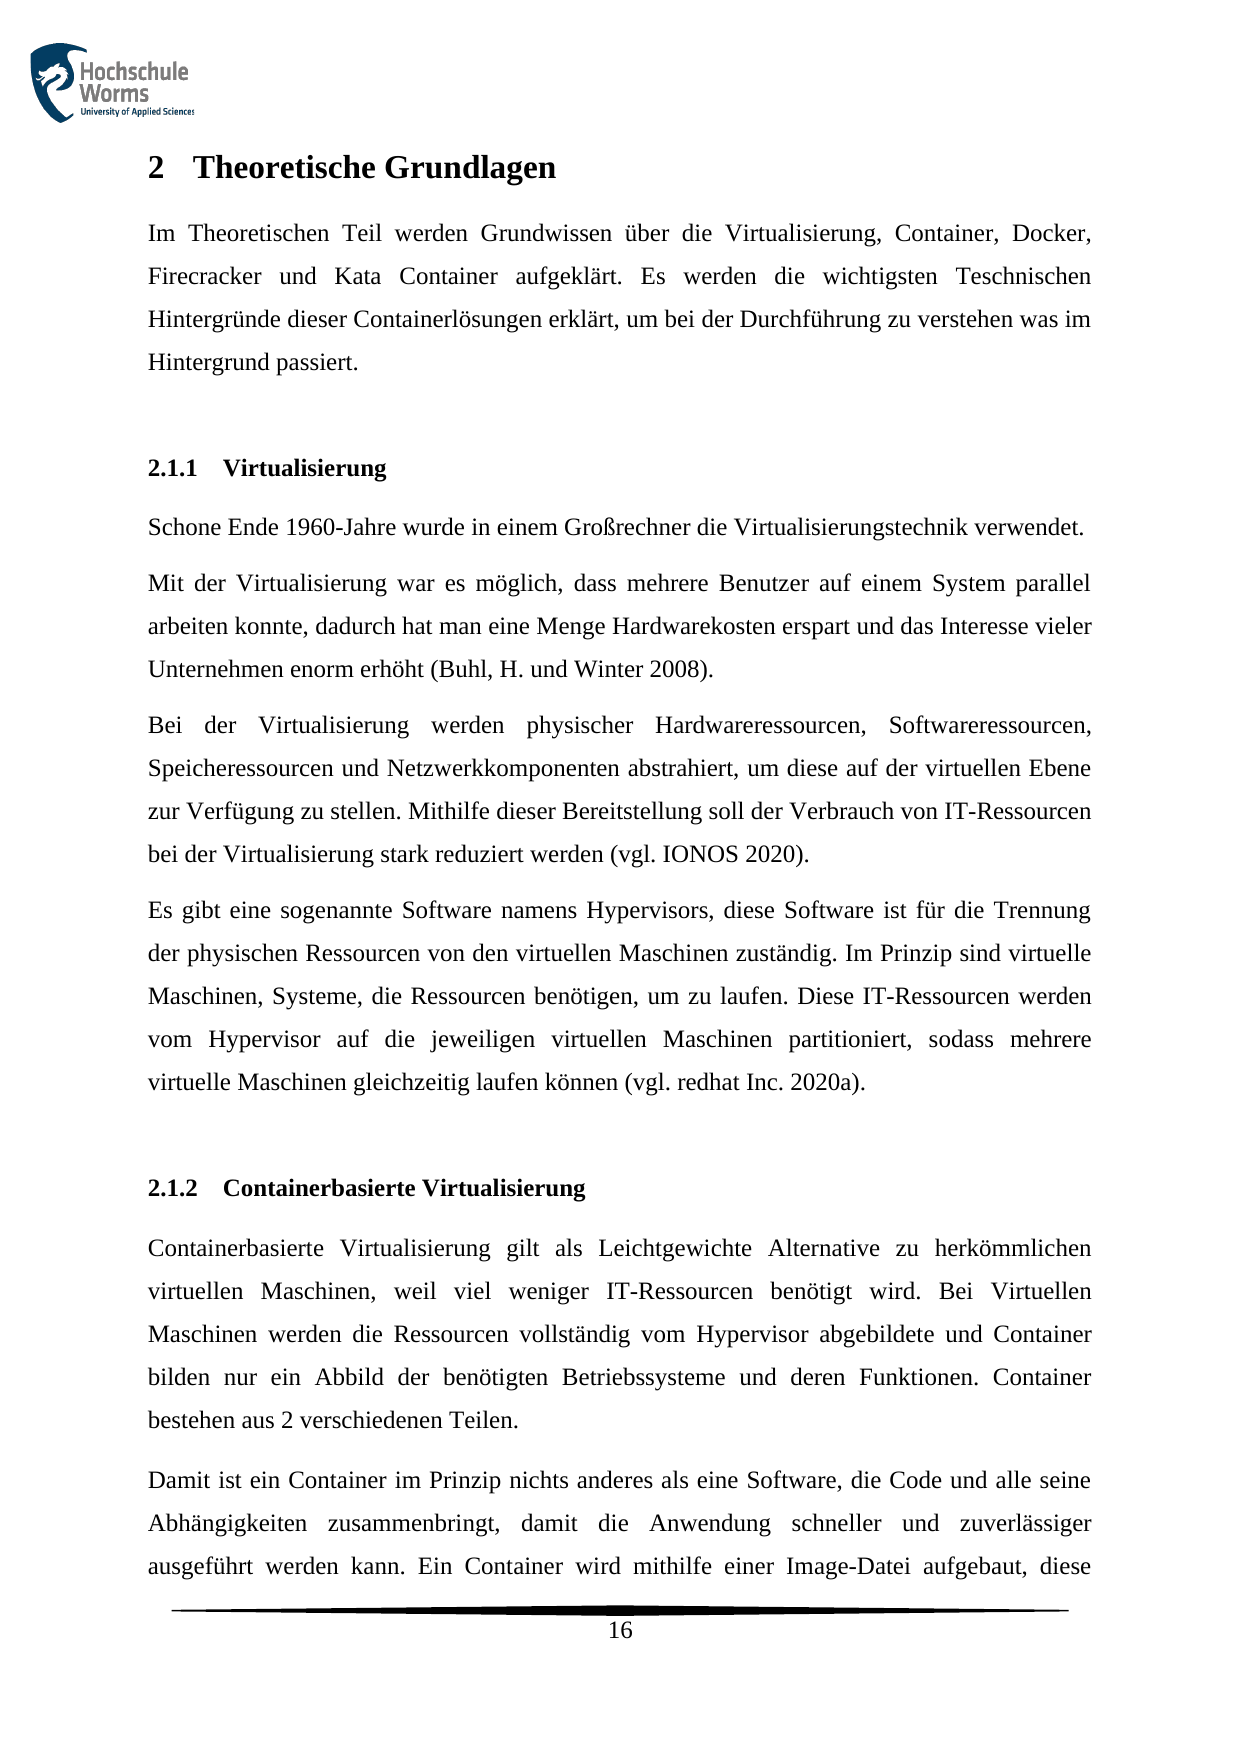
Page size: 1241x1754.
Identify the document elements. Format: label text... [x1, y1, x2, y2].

subtitle Theoretische Grundlagen [148, 148, 1092, 186]
text Es gibt eine sogenannte Software namens Hypervisors, diese Software ist für die Trennung der physischen Ressourcen von den virtuellen Maschinen zuständig. Im Prinzip sind virtuelle Maschinen, Systeme, die Ressourcen benötigen, um zu laufen. Diese IT-Ressourcen werden vom Hypervisor auf die jeweiligen virtuellen Maschinen partitioniert, sodass mehrere virtuelle Maschinen gleichzeitig laufen können (vgl. redhat Inc. 2020a). [148, 895, 1092, 1096]
subtitle Virtualisierung [148, 453, 1092, 481]
text Im Theoretischen Teil werden Grundwissen über die Virtualisierung, Container, Docker, Firecracker und Kata Container aufgeklärt. Es werden die wichtigsten Teschnischen Hintergründe dieser Containerlösungen erklärt, um bei der Durchführung zu verstehen was im Hintergrund passiert. [148, 218, 1092, 376]
text Damit ist ein Container im Prinzip nichts anderes als eine Software, die Code und alle seine Abhängigkeiten zusammenbringt, damit die Anwendung schneller und zuverlässiger ausgeführt werden kann. Ein Container wird mithilfe einer Image-Datei aufgebaut, diese [148, 1465, 1092, 1580]
text Bei der Virtualisierung werden physischer Hardwareressourcen, Softwareressourcen, Speicheressourcen und Netzwerkkomponenten abstrahiert, um diese auf der virtuellen Ebene zur Verfügung zu stellen. Mithilfe dieser Bereitstellung soll der Verbrauch von IT-Ressourcen bei der Virtualisierung stark reduziert werden (vgl. IONOS 2020). [148, 710, 1092, 868]
text Containerbasierte Virtualisierung gilt als Leichtgewichte Alternative zu herkömmlichen virtuellen Maschinen, weil viel weniger IT-Ressourcen benötigt wird. Bei Virtuellen Maschinen werden die Ressourcen vollständig vom Hypervisor abgebildete und Container bilden nur ein Abbild der benötigten Betriebssysteme und deren Funktionen. Container bestehen aus 2 verschiedenen Teilen. [148, 1233, 1092, 1434]
text Schone Ende 1960-Jahre wurde in einem Großrechner die Virtualisierungstechnik verwendet. [148, 512, 1092, 541]
subtitle Containerbasierte Virtualisierung [148, 1173, 1092, 1202]
text Mit der Virtualisierung war es möglich, dass mehrere Benutzer auf einem System parallel arbeiten konnte, dadurch hat man eine Menge Hardwarekosten erspart und das Interesse vieler Unternehmen enorm erhöht (Buhl, H. und Winter 2008). [148, 568, 1092, 683]
